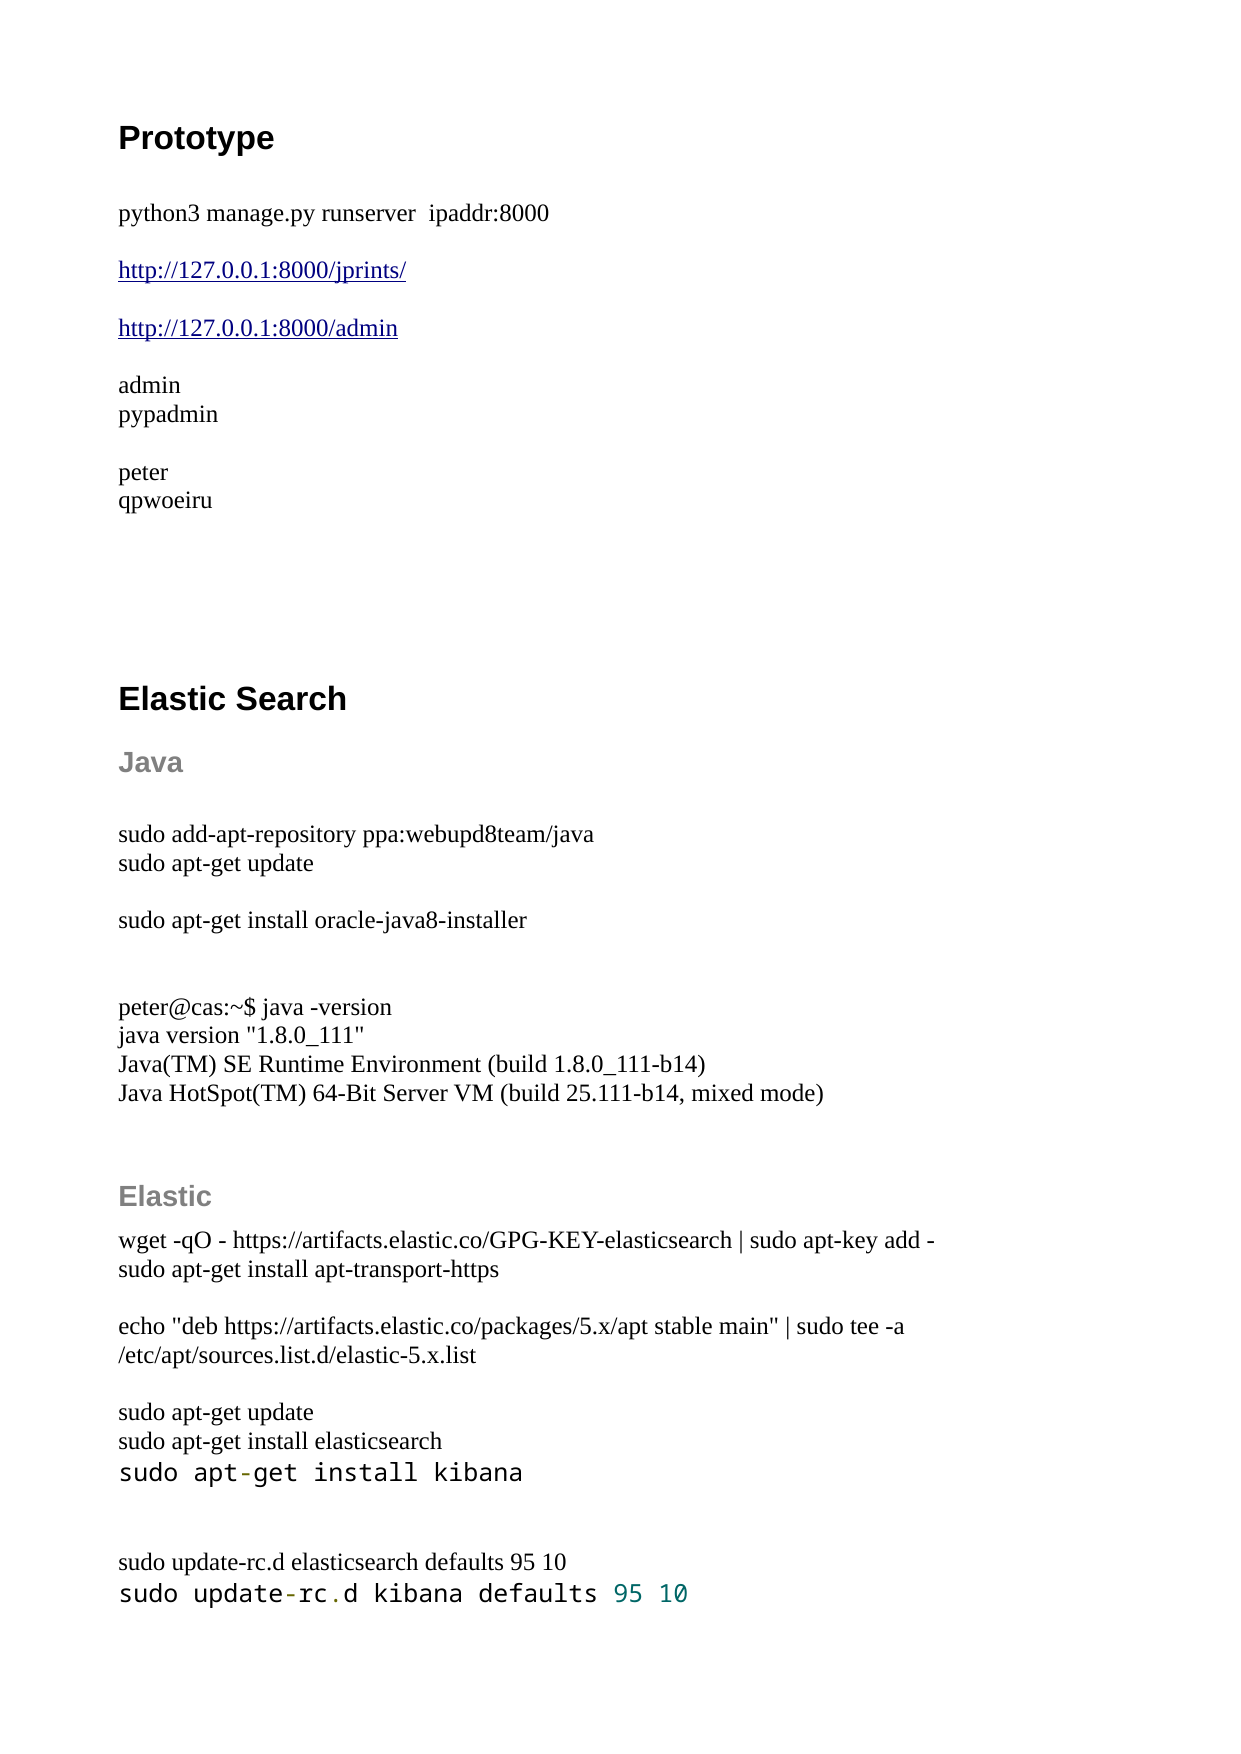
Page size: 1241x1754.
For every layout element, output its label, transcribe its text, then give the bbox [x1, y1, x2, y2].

subtitle Elastic [118, 1179, 1122, 1212]
text http://127.0.0.1:8000/admin [118, 313, 1122, 342]
text sudo apt-get install kibana [118, 1455, 1122, 1489]
text sudo apt-get install elasticsearch [118, 1426, 1122, 1455]
text peter [118, 457, 1122, 486]
subtitle Java [118, 744, 1122, 778]
text sudo apt-get update [118, 1397, 1122, 1426]
text http://127.0.0.1:8000/jprints/ [118, 256, 1122, 284]
subtitle Prototype [118, 118, 1122, 157]
text wget -qO - https://artifacts.elastic.co/GPG-KEY-elasticsearch | sudo apt-key add - [118, 1225, 1122, 1254]
text Java(TM) SE Runtime Environment (build 1.8.0_111-b14) [118, 1049, 1122, 1078]
text sudo apt-get install oracle-java8-installer [118, 906, 1122, 934]
text pypadmin [118, 399, 1122, 428]
text java version "1.8.0_111" [118, 1021, 1122, 1049]
text sudo update-rc.d elasticsearch defaults 95 10 [118, 1547, 1122, 1575]
text admin [118, 371, 1122, 399]
text sudo apt-get update [118, 848, 1122, 877]
text Java HotSpot(TM) 64-Bit Server VM (build 25.111-b14, mixed mode) [118, 1078, 1122, 1107]
text python3 manage.py runserver ipaddr:8000 [118, 198, 1122, 227]
text peter@cas:~$ java -version [118, 992, 1122, 1021]
text sudo apt-get install apt-transport-https [118, 1254, 1122, 1282]
text qpwoeiru [118, 486, 1122, 514]
subtitle Elastic Search [118, 679, 1122, 717]
text sudo add-apt-repository ppa:webupd8team/java [118, 819, 1122, 848]
text echo "deb https://artifacts.elastic.co/packages/5.x/apt stable main" | sudo tee -a /etc/apt/sources.list.d/elastic-5.x.list [118, 1311, 1122, 1369]
text sudo update-rc.d kibana defaults 95 10 [118, 1575, 1122, 1609]
